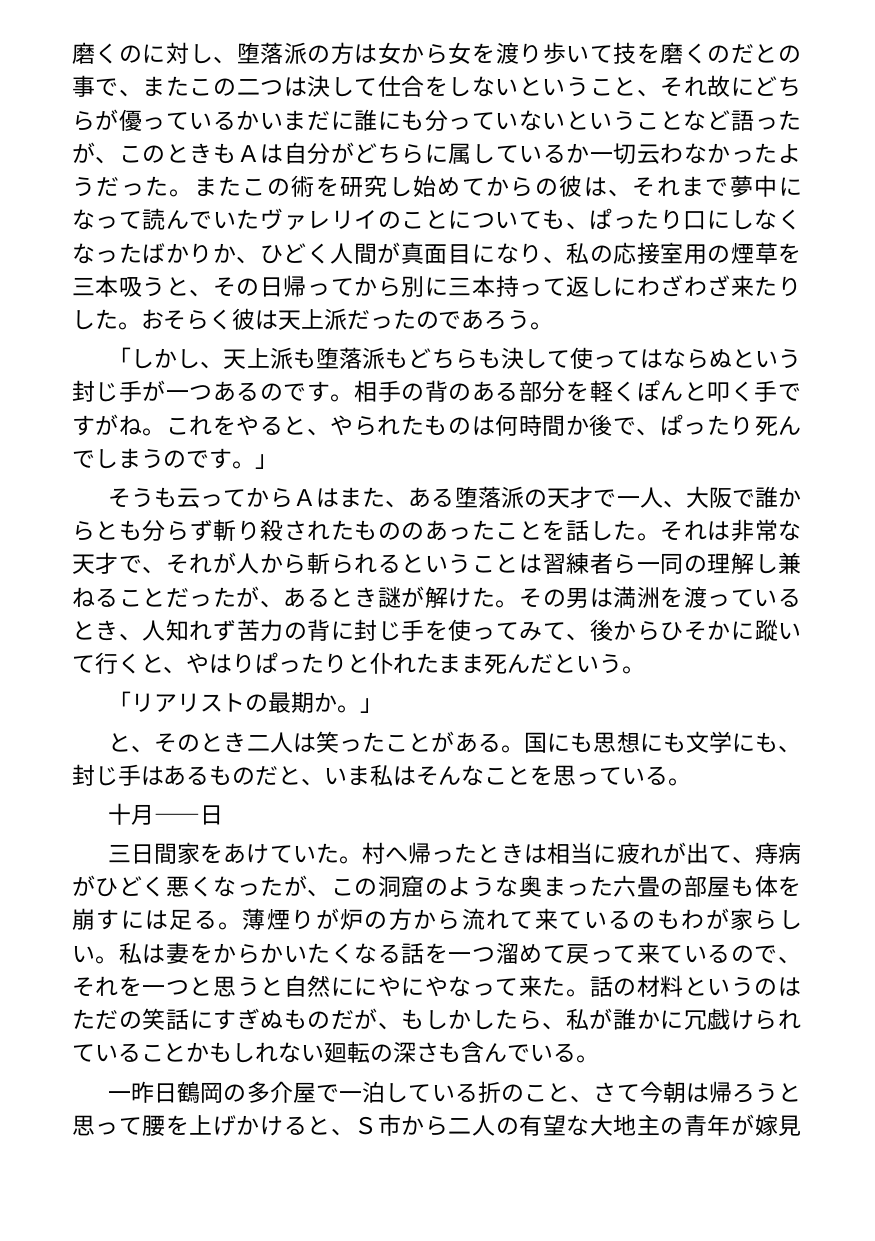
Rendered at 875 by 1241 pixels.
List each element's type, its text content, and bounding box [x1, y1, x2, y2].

text と、そのとき二人は笑ったことがある。国にも思想にも文学にも、封じ手はあるものだと、いま私はそんなことを思っている。 [72, 724, 802, 791]
text 一昨日鶴岡の多介屋で一泊している折のこと、さて今朝は帰ろうと思って腰を上げかけると、Ｓ市から二人の有望な大地主の青年が嫁見 [72, 1074, 802, 1141]
text 十月――日 [72, 797, 802, 830]
text そうも云ってからＡはまた、ある堕落派の天才で一人、大阪で誰からとも分らず斬り殺されたもののあったことを話した。それは非常な天才で、それが人から斬られるということは習練者ら一同の理解し兼ねることだったが、あるとき謎が解けた。その男は満洲を渡っているとき、人知れず苦力の背に封じ手を使ってみて、後からひそかに蹤いて行くと、やはりぱったりと仆れたまま死んだという。 [72, 480, 802, 679]
text 三日間家をあけていた。村へ帰ったときは相当に疲れが出て、痔病がひどく悪くなったが、この洞窟のような奥まった六畳の部屋も体を崩すには足る。薄煙りが炉の方から流れて来ているのもわが家らしい。私は妻をからかいたくなる話を一つ溜めて戻って来ているので、それを一つと思うと自然ににやにやなって来た。話の材料というのはただの笑話にすぎぬものだが、もしかしたら、私が誰かに冗戯けられていることかもしれない廻転の深さも含んでいる。 [72, 836, 802, 1068]
text 磨くのに対し、堕落派の方は女から女を渡り歩いて技を磨くのだとの事で、またこの二つは決して仕合をしないということ、それ故にどちらが優っているかいまだに誰にも分っていないということなど語ったが、このときもＡは自分がどちらに属しているか一切云わなかったようだった。またこの術を研究し始めてからの彼は、それまで夢中になって読んでいたヴァレリイのことについても、ぱったり口にしなくなったばかりか、ひどく人間が真面目になり、私の応接室用の煙草を三本吸うと、その日帰ってから別に三本持って返しにわざわざ来たりした。おそらく彼は天上派だったのであろう。 [72, 36, 802, 335]
text 「しかし、天上派も堕落派もどちらも決して使ってはならぬという封じ手が一つあるのです。相手の背のある部分を軽くぽんと叩く手ですがね。これをやると、やられたものは何時間か後で、ぱったり死んでしまうのです。」 [72, 341, 802, 474]
text 「リアリストの最期か。」 [72, 685, 802, 718]
